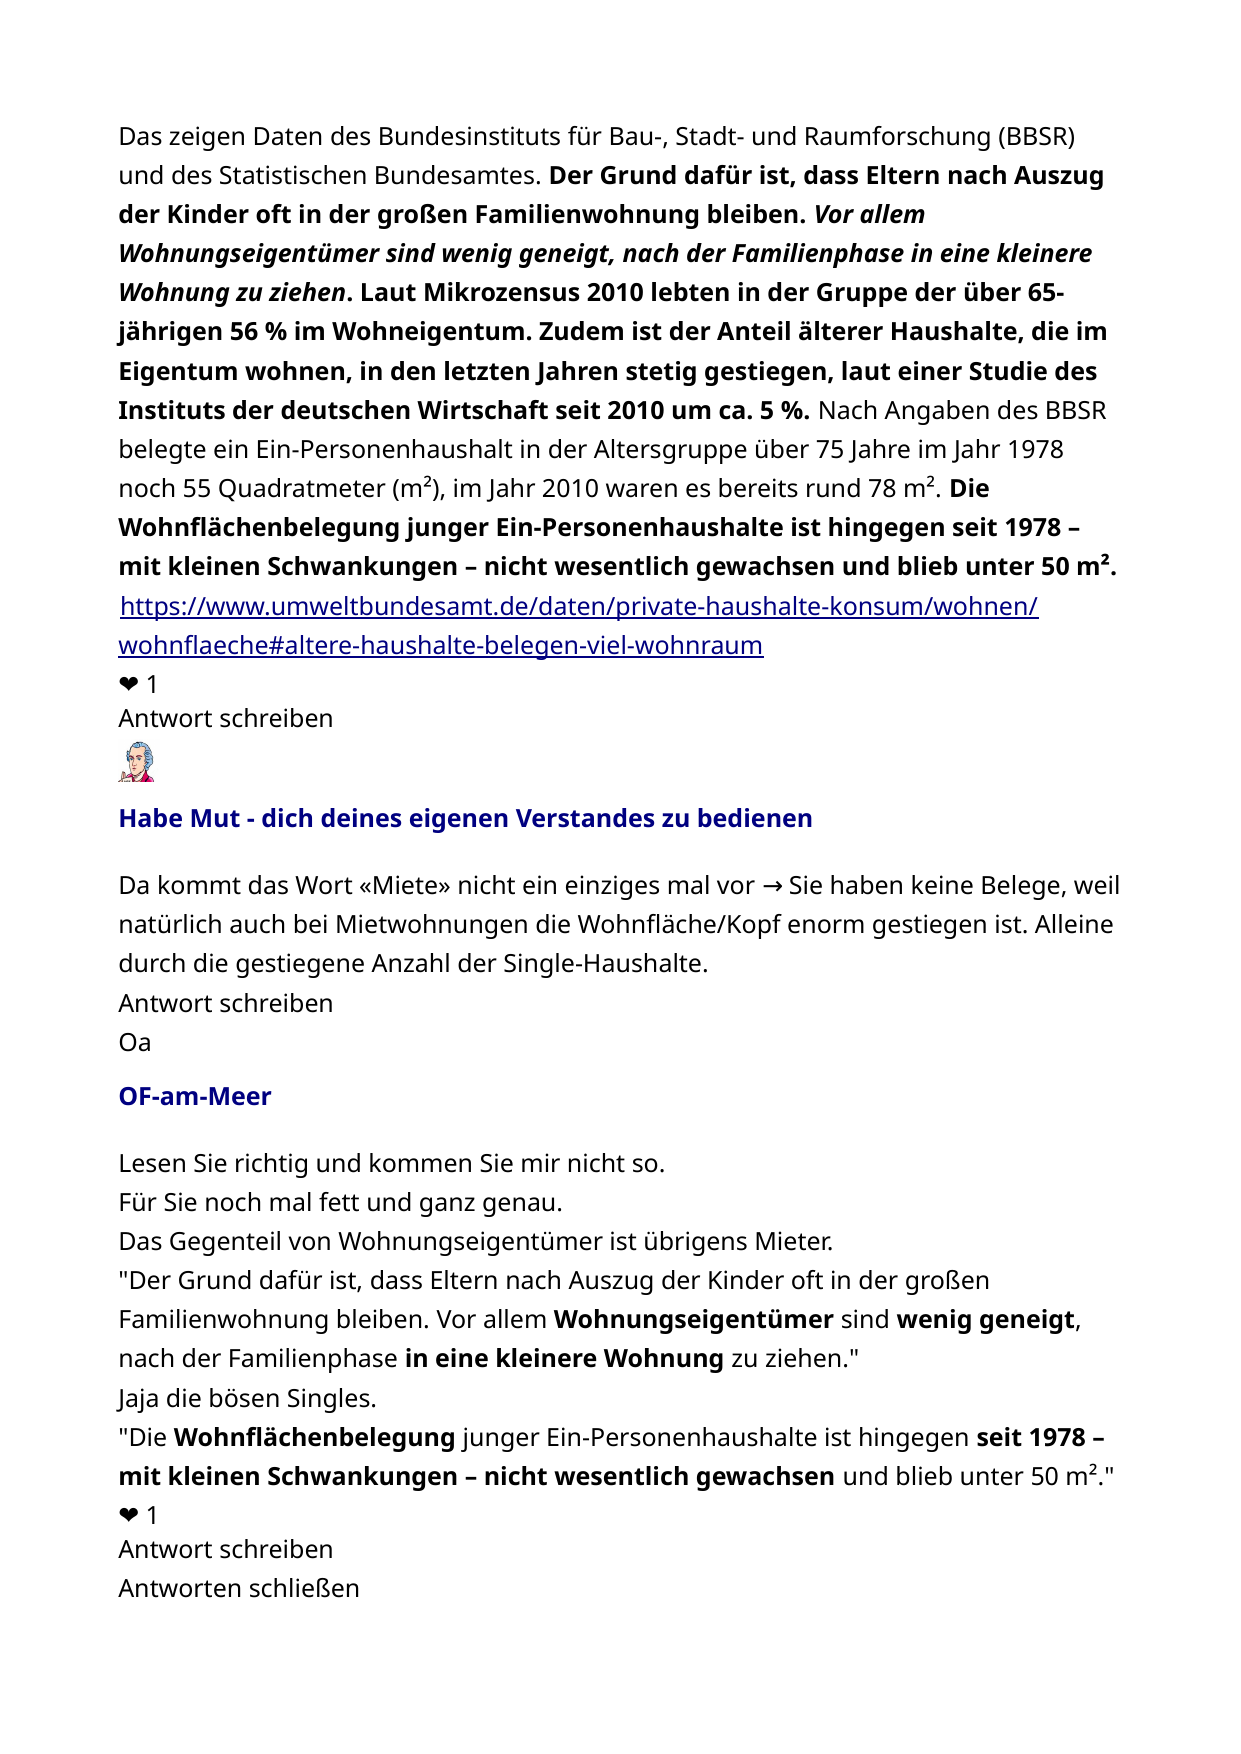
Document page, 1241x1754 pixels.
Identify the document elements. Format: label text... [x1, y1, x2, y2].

text https://www.umweltbundesamt.de/daten/private-haushalte-konsum/wohnen/wohnflaeche#altere-haushalte-belegen-viel-wohnraum [118, 588, 1122, 661]
text Lesen Sie richtig und kommen Sie mir nicht so. [118, 1145, 1122, 1179]
text "Der Grund dafür ist, dass Eltern nach Auszug der Kinder oft in der großen Familienwohnung bleiben. Vor allem Wohnungseigentümer sind wenig geneigt, nach der Familienphase in eine kleinere Wohnung zu ziehen." [118, 1263, 1122, 1375]
text Antwort schreiben [118, 985, 1122, 1019]
text Antwort schreiben [118, 1532, 1122, 1566]
text Antworten schließen [118, 1571, 1122, 1605]
text ❤️ 1 [118, 666, 1122, 701]
text Das Gegenteil von Wohnungseigentümer ist übrigens Mieter. [118, 1224, 1122, 1258]
text Antwort schreiben [118, 701, 1122, 734]
text Oa [118, 1024, 1122, 1058]
text "Die Wohnflächenbelegung junger Ein-Personenhaushalte ist hingegen seit 1978 – mit kleinen Schwankungen – nicht wesentlich gewachsen und blieb unter 50 m²." [118, 1419, 1122, 1493]
subtitle OF-am-Meer [118, 1078, 1122, 1112]
text Das zeigen Daten des Bundesinstituts für Bau-, Stadt- und Raumforschung (BBSR) und des Statistischen Bundesamtes. Der Grund dafür ist, dass Eltern nach Auszug der Kinder oft in der großen Familienwohnung bleiben. Vor allem Wohnungseigentümer sind wenig geneigt, nach der Familienphase in eine kleinere Wohnung zu ziehen. Laut Mikrozensus 2010 lebten in der Gruppe der über 65-jährigen 56 % im Wohneigentum. Zudem ist der Anteil älterer Haushalte, die im Eigentum wohnen, in den letzten Jahren stetig gestiegen, laut einer Studie des Instituts der deutschen Wirtschaft seit 2010 um ca. 5 %. Nach Angaben des BBSR belegte ein Ein-Personenhaushalt in der Altersgruppe über 75 Jahre im Jahr 1978 noch 55 Quadratmeter (m²), im Jahr 2010 waren es bereits rund 78 m². Die Wohnflächenbelegung junger Ein-Personenhaushalte ist hingegen seit 1978 – mit kleinen Schwankungen – nicht wesentlich gewachsen und blieb unter 50 m². [118, 118, 1122, 583]
text Jaja die bösen Singles. [118, 1380, 1122, 1414]
text Für Sie noch mal fett und ganz genau. [118, 1184, 1122, 1218]
text Da kommt das Wort «Miete» nicht ein einziges mal vor → Sie haben keine Belege, weil natürlich auch bei Mietwohnungen die Wohnfläche/Kopf enorm gestiegen ist. Alleine durch die gestiegene Anzahl der Single-Haushalte. [118, 868, 1122, 980]
subtitle Habe Mut - dich deines eigenen Verstandes zu bedienen [118, 801, 1122, 835]
picture [118, 739, 161, 782]
text ❤️ 1 [118, 1498, 1122, 1532]
